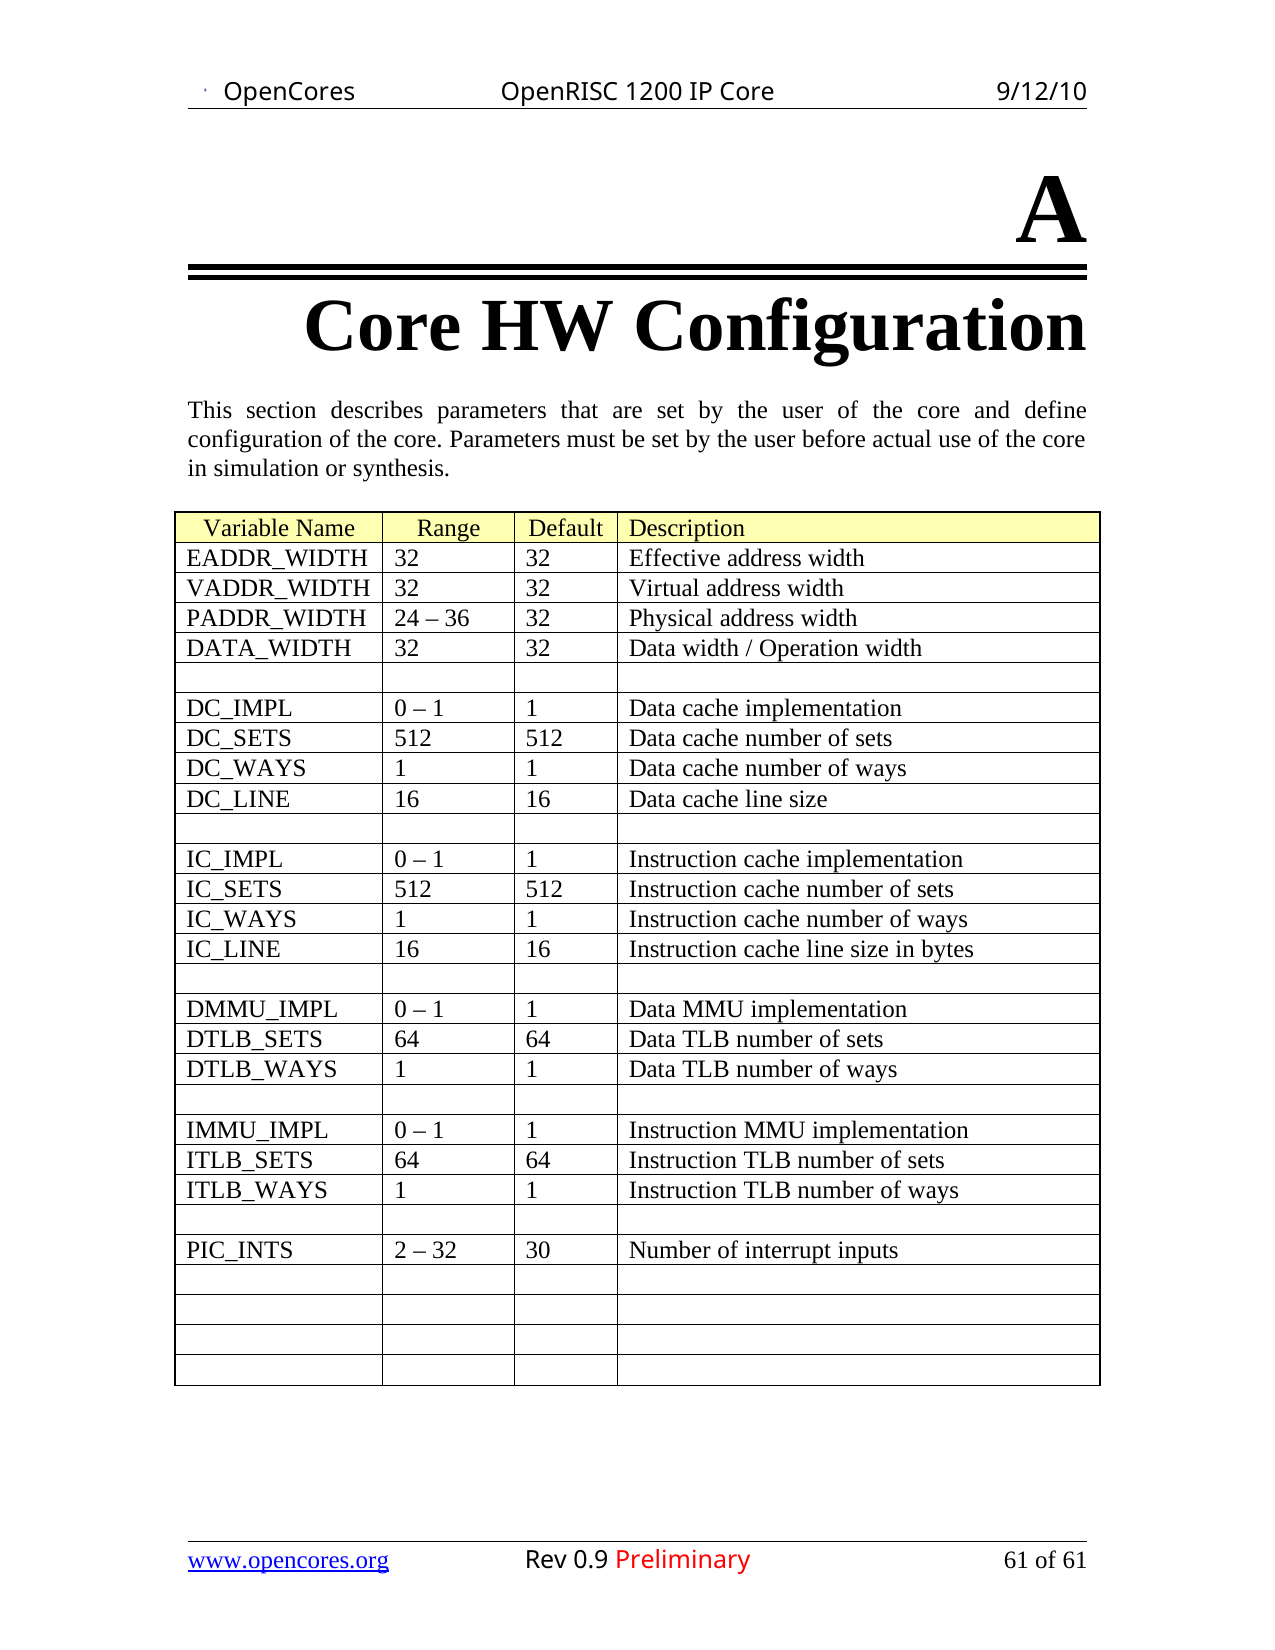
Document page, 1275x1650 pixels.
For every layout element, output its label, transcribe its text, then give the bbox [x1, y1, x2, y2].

table_cell DTLB_WAYS [176, 1054, 382, 1083]
table_cell [515, 1295, 617, 1324]
table_cell [383, 1265, 514, 1294]
table_cell VADDR_WIDTH [176, 573, 382, 602]
table_cell Instruction cache line size in bytes [618, 934, 1099, 963]
table_cell ITLB_WAYS [176, 1175, 382, 1204]
table_cell [515, 1205, 617, 1234]
table_cell PIC_INTS [176, 1235, 382, 1264]
table_cell DC_LINE [176, 784, 382, 812]
table_cell 1 [515, 904, 617, 933]
table_cell 0 – 1 [383, 1115, 514, 1144]
table_cell PADDR_WIDTH [176, 603, 382, 632]
table_cell Physical address width [618, 603, 1099, 632]
table_cell [176, 1265, 382, 1294]
table_cell [383, 1295, 514, 1324]
table_cell [515, 1265, 617, 1294]
table_cell [515, 814, 617, 843]
subtitle A [187, 150, 1087, 280]
table_cell DATA_WIDTH [176, 633, 382, 662]
table_cell [618, 1295, 1099, 1324]
table_cell IC_SETS [176, 874, 382, 903]
table_cell Data cache line size [618, 784, 1099, 812]
text This section describes parameters that are set by the user of the core and define configuration of the core. Parameters must be set by the user before actual use of the core in simulation or synthesis. [187, 395, 1087, 482]
table_cell 1 [383, 1054, 514, 1083]
table_cell 1 [515, 753, 617, 782]
table_header Description [618, 513, 1099, 542]
table_cell 30 [515, 1235, 617, 1264]
table_cell [515, 964, 617, 993]
table_cell IC_IMPL [176, 844, 382, 873]
table_cell 512 [383, 723, 514, 752]
table_cell Data cache number of sets [618, 723, 1099, 752]
table_cell [176, 814, 382, 843]
table_cell 1 [515, 1175, 617, 1204]
table_cell [176, 1085, 382, 1113]
table_cell [176, 663, 382, 692]
table_cell Data TLB number of sets [618, 1024, 1099, 1053]
table_cell IC_LINE [176, 934, 382, 963]
table_cell 0 – 1 [383, 844, 514, 873]
table_cell 64 [515, 1145, 617, 1174]
table_header Range [383, 513, 514, 542]
table_cell DTLB_SETS [176, 1024, 382, 1053]
table_cell 2 – 32 [383, 1235, 514, 1264]
table_cell 32 [515, 573, 617, 602]
table_cell Instruction TLB number of sets [618, 1145, 1099, 1174]
text Core HW Configuration [187, 280, 1087, 366]
table_cell Instruction cache number of ways [618, 904, 1099, 933]
table_cell 16 [383, 784, 514, 812]
table_cell Virtual address width [618, 573, 1099, 602]
table_cell [176, 964, 382, 993]
table_cell 1 [383, 904, 514, 933]
table_cell [618, 964, 1099, 993]
table_cell 0 – 1 [383, 994, 514, 1023]
table_cell [383, 663, 514, 692]
table_cell 16 [515, 784, 617, 812]
table_cell 32 [383, 543, 514, 572]
table_cell Data cache implementation [618, 693, 1099, 722]
table_cell [176, 1295, 382, 1324]
table_cell [383, 964, 514, 993]
table_cell [515, 1355, 617, 1384]
table_cell Instruction cache number of sets [618, 874, 1099, 903]
table_cell 32 [515, 633, 617, 662]
table_cell Effective address width [618, 543, 1099, 572]
table_cell [618, 814, 1099, 843]
table_cell [618, 663, 1099, 692]
table_cell [383, 1355, 514, 1384]
table_cell 1 [515, 693, 617, 722]
table_cell 1 [383, 753, 514, 782]
table_cell Data MMU implementation [618, 994, 1099, 1023]
table_cell [176, 1325, 382, 1354]
table_cell [618, 1205, 1099, 1234]
table_cell Instruction TLB number of ways [618, 1175, 1099, 1204]
table_cell 64 [383, 1145, 514, 1174]
table_cell 0 – 1 [383, 693, 514, 722]
table_cell [383, 1325, 514, 1354]
table_cell [515, 663, 617, 692]
table_cell 16 [383, 934, 514, 963]
table_cell Instruction MMU implementation [618, 1115, 1099, 1144]
table_cell DMMU_IMPL [176, 994, 382, 1023]
table_cell Instruction cache implementation [618, 844, 1099, 873]
table_cell IMMU_IMPL [176, 1115, 382, 1144]
table_cell 24 – 36 [383, 603, 514, 632]
table_cell Data cache number of ways [618, 753, 1099, 782]
table_cell [176, 1205, 382, 1234]
table_cell [618, 1325, 1099, 1354]
table_cell DC_SETS [176, 723, 382, 752]
table_cell [618, 1265, 1099, 1294]
table_cell 1 [383, 1175, 514, 1204]
table_cell Data TLB number of ways [618, 1054, 1099, 1083]
table_cell 512 [515, 723, 617, 752]
table_cell [618, 1085, 1099, 1113]
table_cell 512 [383, 874, 514, 903]
table_cell 1 [515, 1054, 617, 1083]
table_cell 512 [515, 874, 617, 903]
table_cell 64 [515, 1024, 617, 1053]
table_cell DC_IMPL [176, 693, 382, 722]
table_header Default [515, 513, 617, 542]
table_cell 32 [383, 573, 514, 602]
table_cell [383, 1085, 514, 1113]
table_cell 32 [515, 543, 617, 572]
table_cell Data width / Operation width [618, 633, 1099, 662]
table_cell DC_WAYS [176, 753, 382, 782]
table_cell 16 [515, 934, 617, 963]
table_cell EADDR_WIDTH [176, 543, 382, 572]
table_cell 64 [383, 1024, 514, 1053]
table_cell [618, 1355, 1099, 1384]
table_cell 32 [383, 633, 514, 662]
table_cell [383, 814, 514, 843]
table_cell [383, 1205, 514, 1234]
table_cell [515, 1325, 617, 1354]
table_cell [515, 1085, 617, 1113]
table_cell 1 [515, 844, 617, 873]
table_header Variable Name [176, 513, 382, 542]
table_cell [176, 1355, 382, 1384]
table_cell 32 [515, 603, 617, 632]
table_cell IC_WAYS [176, 904, 382, 933]
table_cell Number of interrupt inputs [618, 1235, 1099, 1264]
table_cell 1 [515, 994, 617, 1023]
table_cell ITLB_SETS [176, 1145, 382, 1174]
table_cell 1 [515, 1115, 617, 1144]
